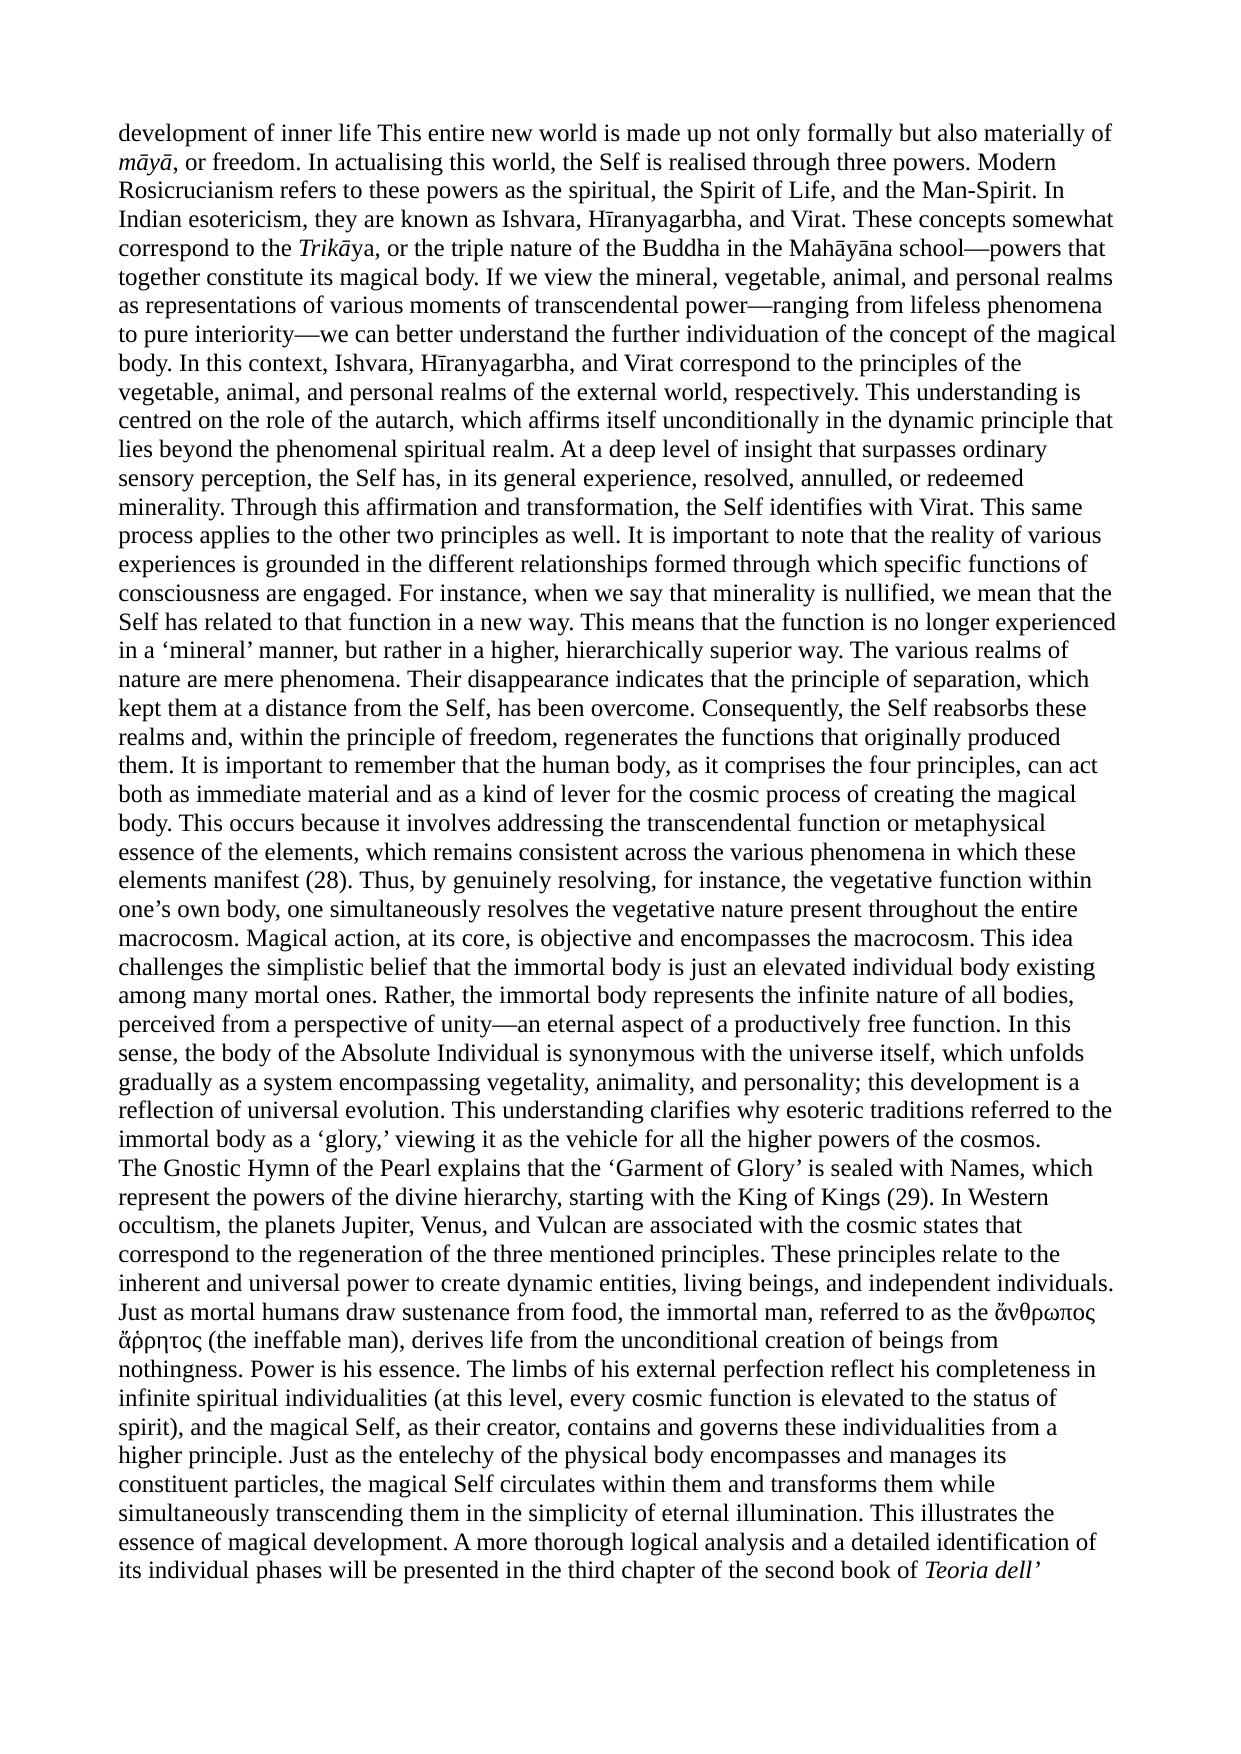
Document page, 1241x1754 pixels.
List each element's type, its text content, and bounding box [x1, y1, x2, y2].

text The Gnostic Hymn of the Pearl explains that the ‘Garment of Glory’ is sealed with Names, which represent the powers of the divine hierarchy, starting with the King of Kings (29). In Western occultism, the planets Jupiter, Venus, and Vulcan are associated with the cosmic states that correspond to the regeneration of the three mentioned principles. These principles relate to the inherent and universal power to create dynamic entities, living beings, and independent individuals. Just as mortal humans draw sustenance from food, the immortal man, referred to as the ἄνθρωπος ἄῥρητος (the ineffable man), derives life from the unconditional creation of beings from nothingness. Power is his essence. The limbs of his external perfection reflect his completeness in infinite spiritual individualities (at this level, every cosmic function is elevated to the status of spirit), and the magical Self, as their creator, contains and governs these individualities from a higher principle. Just as the entelechy of the physical body encompasses and manages its constituent particles, the magical Self circulates within them and transforms them while simultaneously transcending them in the simplicity of eternal illumination. This illustrates the essence of magical development. A more thorough logical analysis and a detailed identification of its individual phases will be presented in the third chapter of the second book of Teoria dell’ [118, 1153, 1122, 1584]
text development of inner life This entire new world is made up not only formally but also materially of māyā, or freedom. In actualising this world, the Self is realised through three powers. Modern Rosicrucianism refers to these powers as the spiritual, the Spirit of Life, and the Man-Spirit. In Indian esotericism, they are known as Ishvara, Hīranyagarbha, and Virat. These concepts somewhat correspond to the Trikāya, or the triple nature of the Buddha in the Mahāyāna school—powers that together constitute its magical body. If we view the mineral, vegetable, animal, and personal realms as representations of various moments of transcendental power—ranging from lifeless phenomena to pure interiority—we can better understand the further individuation of the concept of the magical body. In this context, Ishvara, Hīranyagarbha, and Virat correspond to the principles of the vegetable, animal, and personal realms of the external world, respectively. This understanding is centred on the role of the autarch, which affirms itself unconditionally in the dynamic principle that lies beyond the phenomenal spiritual realm. At a deep level of insight that surpasses ordinary sensory perception, the Self has, in its general experience, resolved, annulled, or redeemed minerality. Through this affirmation and transformation, the Self identifies with Virat. This same process applies to the other two principles as well. It is important to note that the reality of various experiences is grounded in the different relationships formed through which specific functions of consciousness are engaged. For instance, when we say that minerality is nullified, we mean that the Self has related to that function in a new way. This means that the function is no longer experienced in a ‘mineral’ manner, but rather in a higher, hierarchically superior way. The various realms of nature are mere phenomena. Their disappearance indicates that the principle of separation, which kept them at a distance from the Self, has been overcome. Consequently, the Self reabsorbs these realms and, within the principle of freedom, regenerates the functions that originally produced them. It is important to remember that the human body, as it comprises the four principles, can act both as immediate material and as a kind of lever for the cosmic process of creating the magical body. This occurs because it involves addressing the transcendental function or metaphysical essence of the elements, which remains consistent across the various phenomena in which these elements manifest (28). Thus, by genuinely resolving, for instance, the vegetative function within one’s own body, one simultaneously resolves the vegetative nature present throughout the entire macrocosm. Magical action, at its core, is objective and encompasses the macrocosm. This idea challenges the simplistic belief that the immortal body is just an elevated individual body existing among many mortal ones. Rather, the immortal body represents the infinite nature of all bodies, perceived from a perspective of unity—an eternal aspect of a productively free function. In this sense, the body of the Absolute Individual is synonymous with the universe itself, which unfolds gradually as a system encompassing vegetality, animality, and personality; this development is a reflection of universal evolution. This understanding clarifies why esoteric traditions referred to the immortal body as a ‘glory,’ viewing it as the vehicle for all the higher powers of the cosmos. [118, 118, 1122, 1153]
